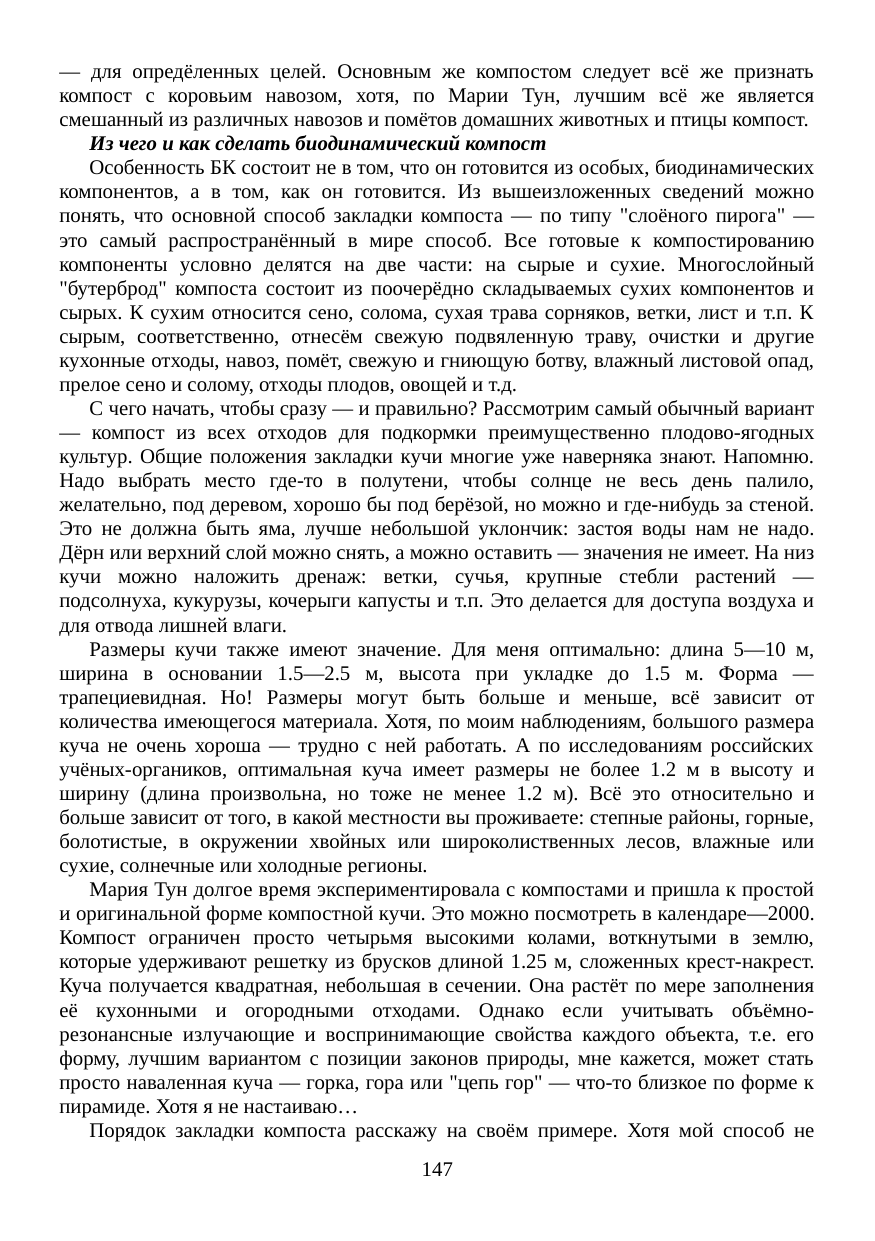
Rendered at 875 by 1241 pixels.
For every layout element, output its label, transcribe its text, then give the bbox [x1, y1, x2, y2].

text Мария Тун долгое время экспериментировала с компостами и пришла к простой и оригинальной форме компостной кучи. Это можно посмотреть в календаре—2000. Компост ограничен просто четырьмя высокими колами, воткнутыми в землю, которые удерживают решетку из брусков длиной 1.25 м, сложенных крест-накрест. Куча получается квадратная, небольшая в сечении. Она растёт по мере заполнения её кухонными и огородными отходами. Однако если учитывать объёмно-резонансные излучающие и воспринимающие свойства каждого объекта, т.е. его форму, лучшим вариантом с позиции законов природы, мне кажется, может стать просто наваленная куча — горка, гора или "цепь гор" — что-то близкое по форме к пирамиде. Хотя я не настаиваю… [59, 877, 815, 1118]
text Из чего и как сделать биодинамический компост [59, 131, 815, 155]
text С чего начать, чтобы сразу — и правильно? Рассмотрим самый обычный вариант — компост из всех отходов для подкормки преимущественно плодово-ягодных культур. Общие положения закладки кучи многие уже наверняка знают. Напомню. Надо выбрать место где-то в полутени, чтобы солнце не весь день палило, желательно, под деревом, хорошо бы под берёзой, но можно и где-нибудь за стеной. Это не должна быть яма, лучше небольшой уклончик: застоя воды нам не надо. Дёрн или верхний слой можно снять, а можно оставить — значения не имеет. На низ кучи можно наложить дренаж: ветки, сучья, крупные стебли растений — подсолнуха, кукурузы, кочерыги капусты и т.п. Это делается для доступа воздуха и для отвода лишней влаги. [59, 396, 815, 637]
text — для опредёленных целей. Основным же компостом следует всё же признать компост с коровьим навозом, хотя, по Марии Тун, лучшим всё же является смешанный из различных навозов и помётов домашних животных и птицы компост. [59, 59, 815, 131]
text Размеры кучи также имеют значение. Для меня оптимально: длина 5—10 м, ширина в основании 1.5—2.5 м, высота при укладке до 1.5 м. Форма — трапециевидная. Но! Размеры могут быть больше и меньше, всё зависит от количества имеющегося материала. Хотя, по моим наблюдениям, большого размера куча не очень хороша — трудно с ней работать. А по исследованиям российских учёных-органиков, оптимальная куча имеет размеры не более 1.2 м в высоту и ширину (длина произвольна, но тоже не менее 1.2 м). Всё это относительно и больше зависит от того, в какой местности вы проживаете: степные районы, горные, болотистые, в окружении хвойных или широколиственных лесов, влажные или сухие, солнечные или холодные регионы. [59, 637, 815, 877]
text Порядок закладки компоста расскажу на своём примере. Хотя мой способ не [59, 1118, 815, 1142]
text Особенность БК состоит не в том, что он готовится из особых, биодинамических компонентов, а в том, как он готовится. Из вышеизложенных сведений можно понять, что основной способ закладки компоста — по типу "слоёного пирога" — это самый распространённый в мире способ. Все готовые к компостированию компоненты условно делятся на две части: на сырые и сухие. Многослойный "бутерброд" компоста состоит из поочерёдно складываемых сухих компонентов и сырых. К сухим относится сено, солома, сухая трава сорняков, ветки, лист и т.п. К сырым, соответственно, отнесём свежую подвяленную траву, очистки и другие кухонные отходы, навоз, помёт, свежую и гниющую ботву, влажный листовой опад, прелое сено и солому, отходы плодов, овощей и т.д. [59, 155, 815, 396]
